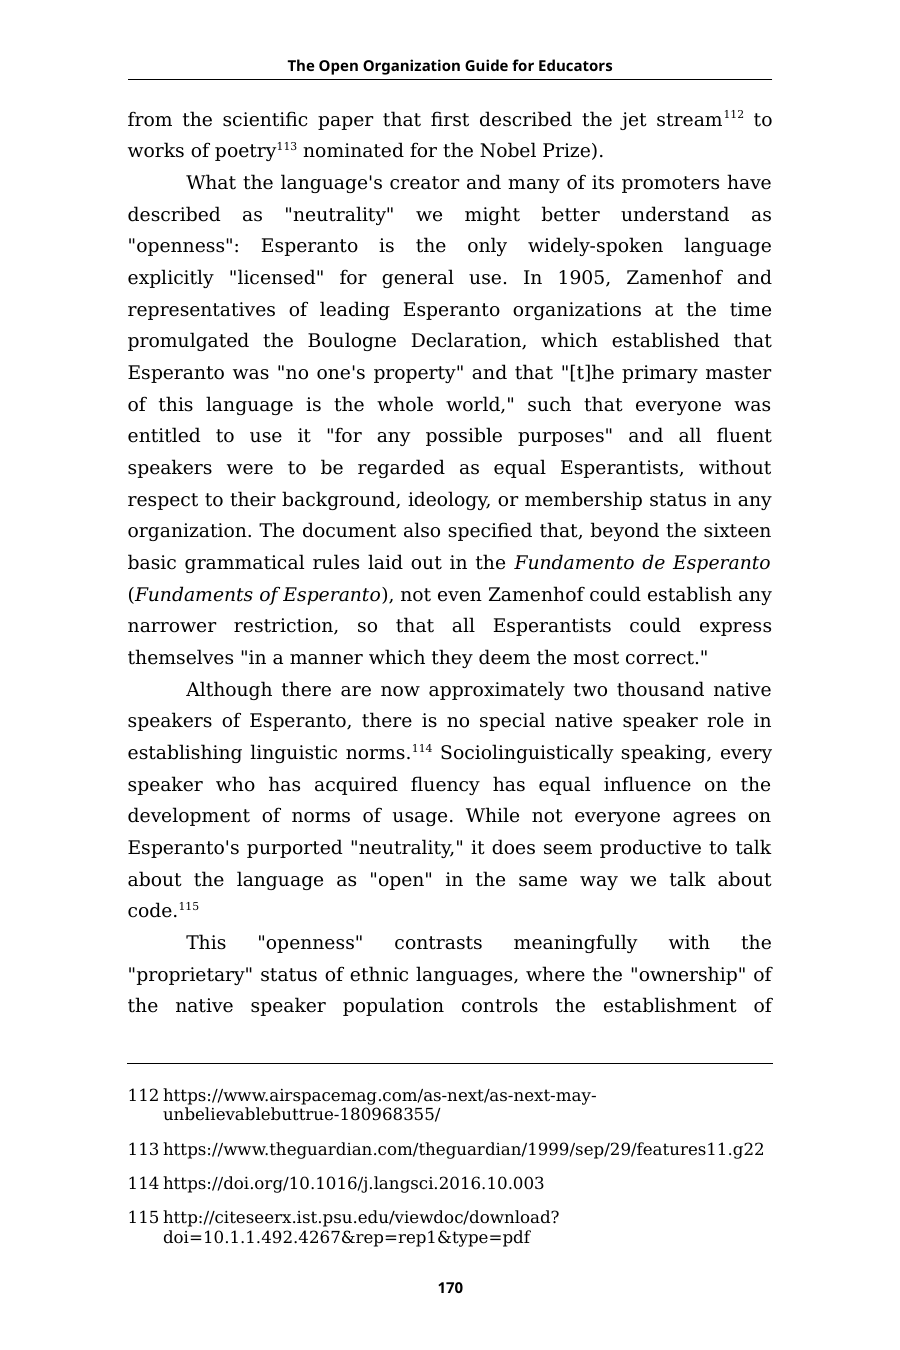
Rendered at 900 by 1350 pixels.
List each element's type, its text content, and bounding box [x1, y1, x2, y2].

text http://citeseerx.ist.psu.edu/viewdoc/download?doi=10.1.1.492.4267&rep=rep1&type=pdf [127, 1208, 772, 1247]
text This "openness" contrasts meaningfully with the "proprietary" status of ethnic languages, where the "ownership" of the native speaker population controls the establishment of [127, 932, 772, 1017]
text What the language's creator and many of its promoters have described as "neutrality" we might better understand as "openness": Esperanto is the only widely-spoken language explicitly "licensed" for general use. In 1905, Zamenhof and representatives of leading Esperanto organizations at the time promulgated the Boulogne Declaration, which established that Esperanto was "no one's property" and that "[t]he primary master of this language is the whole world," such that everyone was entitled to use it "for any possible purposes" and all fluent speakers were to be regarded as equal Esperantists, without respect to their background, ideology, or membership status in any organization. The document also specified that, beyond the sixteen basic grammatical rules laid out in the Fundamento de Esperanto (Fundaments of Esperanto), not even Zamenhof could establish any narrower restriction, so that all Esperantists could express themselves "in a manner which they deem the most correct." [127, 172, 772, 669]
text Although there are now approximately two thousand native speakers of Esperanto, there is no special native speaker role in establishing linguistic norms. Sociolinguistically speaking, every speaker who has acquired fluency has equal influence on the development of norms of usage. While not everyone agrees on Esperanto's purported "neutrality," it does seem productive to talk about the language as "open" in the same way we talk about code. [127, 679, 772, 922]
text https://doi.org/10.1016/j.langsci.2016.10.003 [127, 1174, 772, 1193]
text https://www.theguardian.com/theguardian/1999/sep/29/features11.g22 [127, 1139, 772, 1159]
text https://www.airspacemag.com/as-next/as-next-may-unbelievablebuttrue-180968355/ [127, 1086, 772, 1124]
text from the scientific paper that first described the jet stream to works of poetry nominated for the Nobel Prize). [127, 109, 772, 162]
